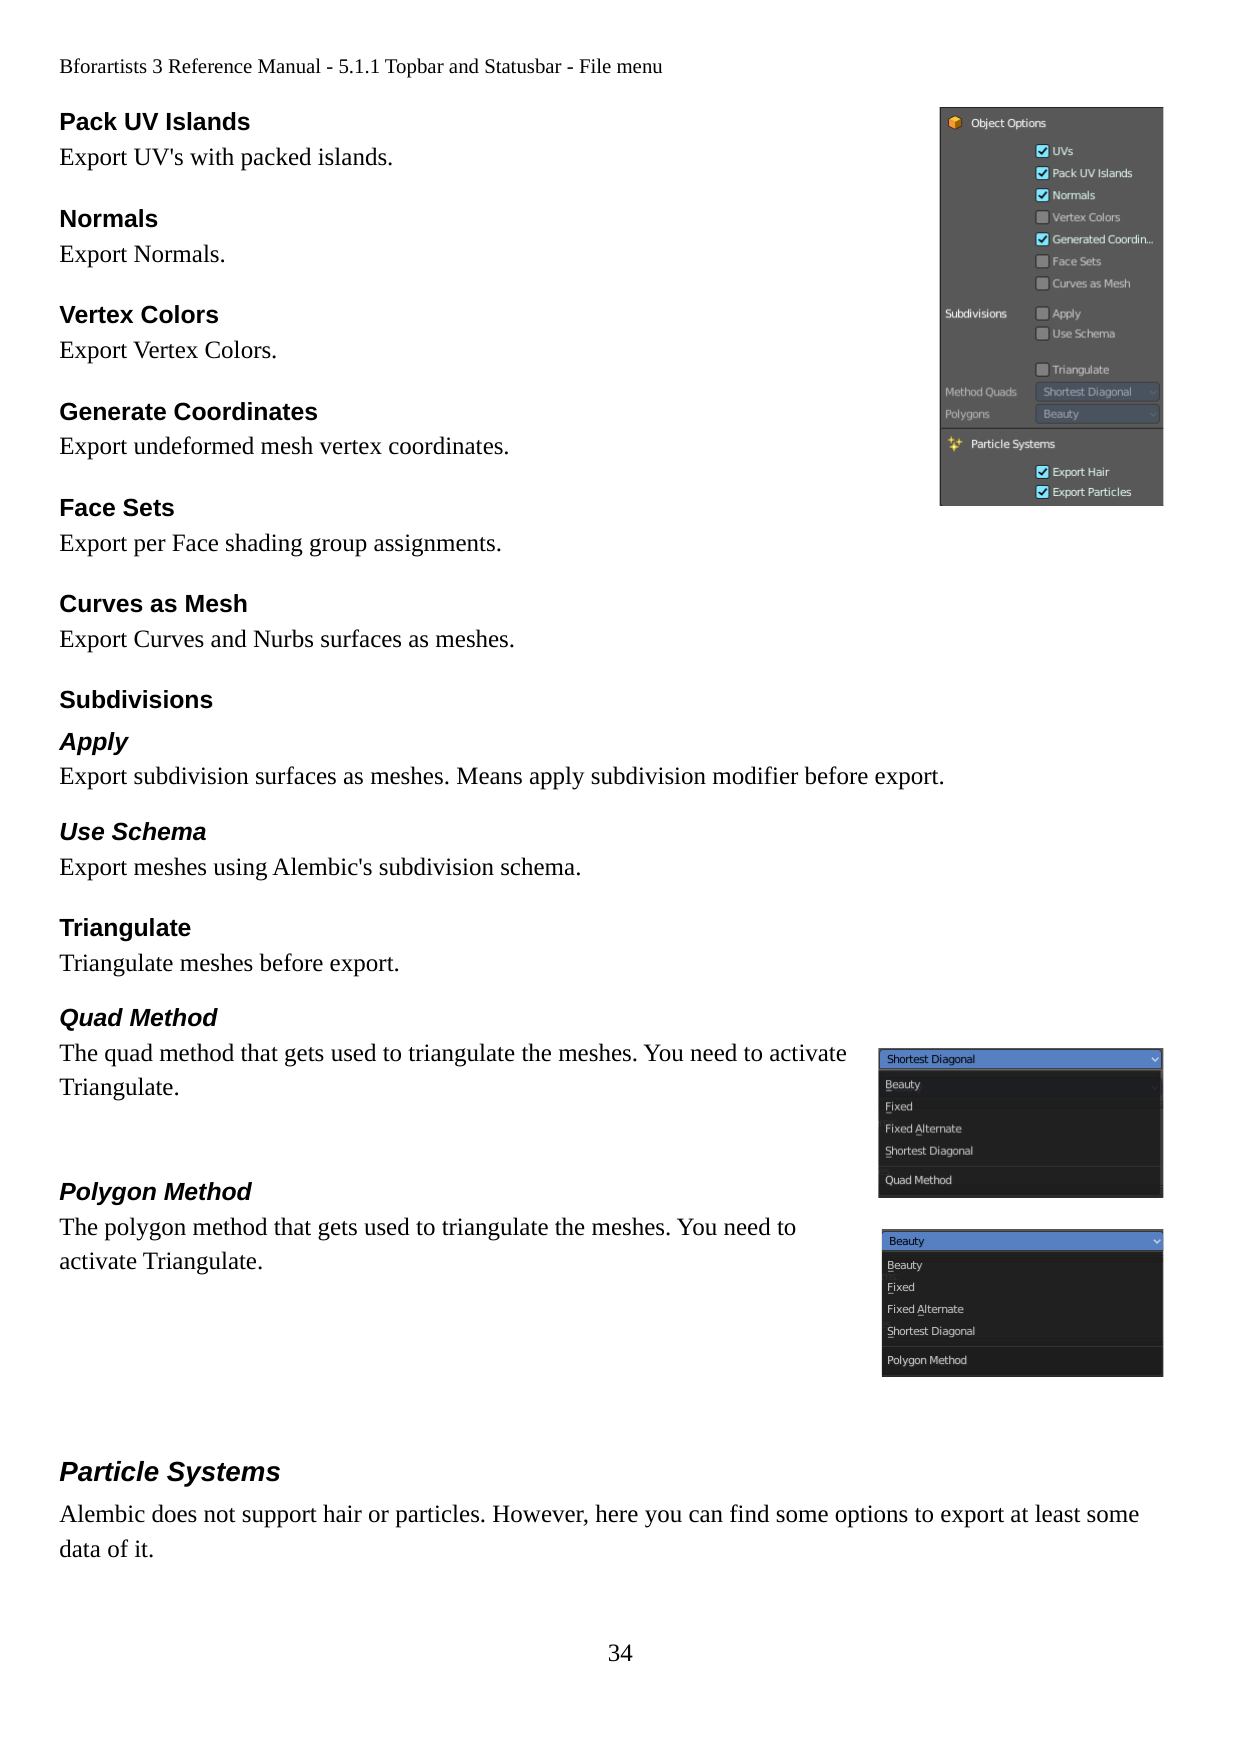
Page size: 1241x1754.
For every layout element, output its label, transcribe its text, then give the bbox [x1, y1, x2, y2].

text [1164, 239, 1181, 267]
text Export per Face shading group assignments. [59, 528, 1181, 556]
text Export Curves and Nurbs surfaces as meshes. [59, 624, 1181, 653]
text The polygon method that gets used to triangulate the meshes. You need to activate Triangulate. [59, 1212, 1181, 1275]
subtitle Apply [59, 727, 1181, 755]
subtitle Generate Coordinates [59, 397, 939, 425]
subtitle Use Schema [59, 817, 1181, 845]
subtitle [1164, 107, 1181, 136]
subtitle Subdivisions [59, 686, 1181, 714]
text [1164, 335, 1181, 364]
text Export subdivision surfaces as meshes. Means apply subdivision modifier before export. [59, 761, 1181, 790]
subtitle Pack UV Islands [59, 107, 939, 136]
picture [939, 107, 1164, 506]
subtitle Quad Method [59, 1003, 1181, 1032]
subtitle Particle Systems [59, 1455, 1181, 1487]
text The quad method that gets used to triangulate the meshes. You need to activate Triangulate. [59, 1038, 1181, 1101]
text Export Normals. [59, 239, 939, 267]
subtitle Triangulate [59, 913, 1181, 942]
subtitle Curves as Mesh [59, 589, 1181, 618]
subtitle Normals [59, 204, 939, 232]
subtitle Polygon Method [59, 1177, 1181, 1205]
picture [878, 1048, 1164, 1198]
picture [881, 1229, 1164, 1377]
text Export meshes using Alembic's subdivision schema. [59, 852, 1181, 880]
text Triangulate meshes before export. [59, 948, 1181, 977]
text Export UV's with packed islands. [59, 142, 939, 171]
subtitle Vertex Colors [59, 300, 939, 329]
text Export undeformed mesh vertex coordinates. [59, 431, 939, 460]
text Alembic does not support hair or particles. However, here you can find some options to export at least some data of it. [59, 1499, 1181, 1562]
text Export Vertex Colors. [59, 335, 939, 364]
subtitle Face Sets [59, 493, 1181, 521]
subtitle [1164, 397, 1181, 425]
subtitle [1164, 300, 1181, 329]
subtitle [1164, 204, 1181, 232]
